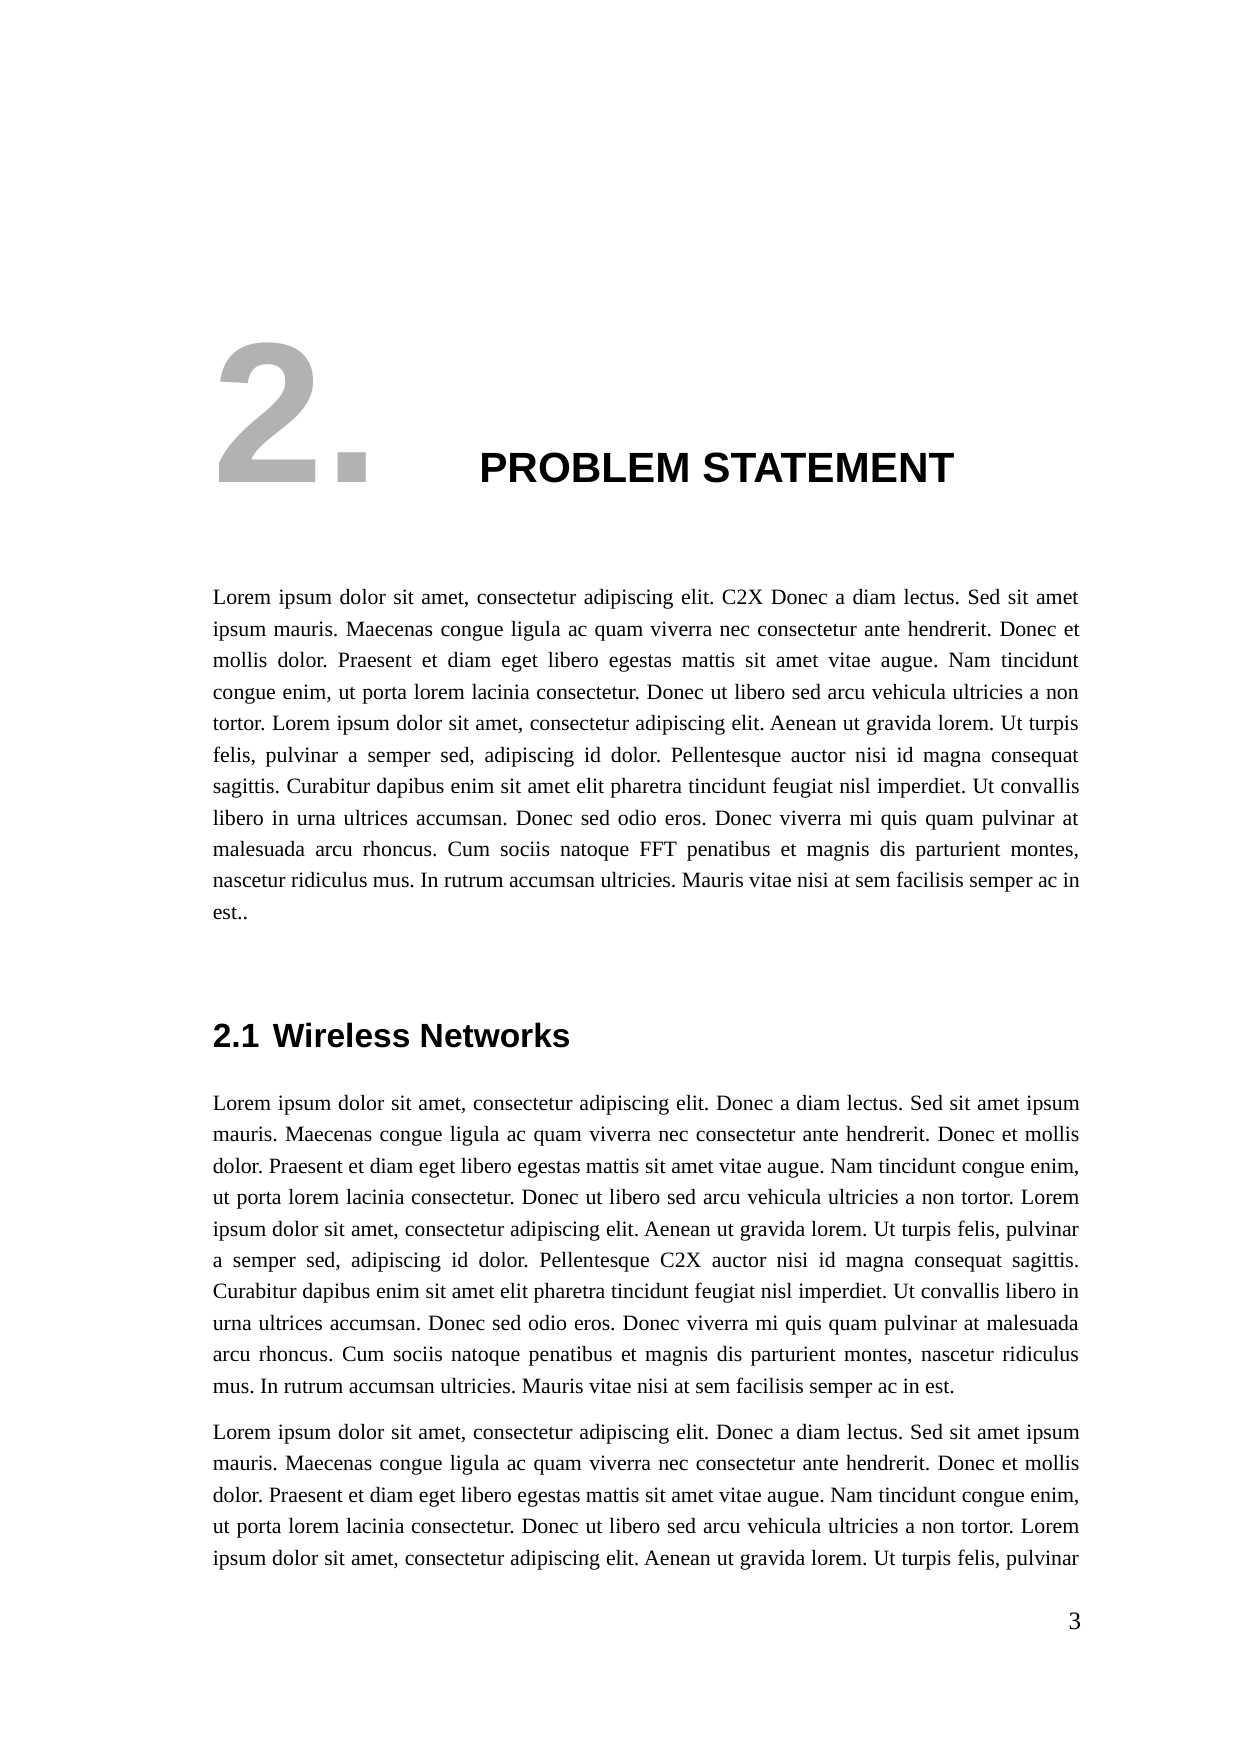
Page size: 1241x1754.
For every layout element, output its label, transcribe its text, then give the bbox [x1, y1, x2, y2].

text Lorem ipsum dolor sit amet, consectetur adipiscing elit. Donec a diam lectus. Sed sit amet ipsum mauris. Maecenas congue ligula ac quam viverra nec consectetur ante hendrerit. Donec et mollis dolor. Praesent et diam eget libero egestas mattis sit amet vitae augue. Nam tincidunt congue enim, ut porta lorem lacinia consectetur. Donec ut libero sed arcu vehicula ultricies a non tortor. Lorem ipsum dolor sit amet, consectetur adipiscing elit. Aenean ut gravida lorem. Ut turpis felis, pulvinar [213, 1419, 1081, 1570]
text Lorem ipsum dolor sit amet, consectetur adipiscing elit. C2X Donec a diam lectus. Sed sit amet ipsum mauris. Maecenas congue ligula ac quam viverra nec consectetur ante hendrerit. Donec et mollis dolor. Praesent et diam eget libero egestas mattis sit amet vitae augue. Nam tincidunt congue enim, ut porta lorem lacinia consectetur. Donec ut libero sed arcu vehicula ultricies a non tortor. Lorem ipsum dolor sit amet, consectetur adipiscing elit. Aenean ut gravida lorem. Ut turpis felis, pulvinar a semper sed, adipiscing id dolor. Pellentesque auctor nisi id magna consequat sagittis. Curabitur dapibus enim sit amet elit pharetra tincidunt feugiat nisl imperdiet. Ut convallis libero in urna ultrices accumsan. Donec sed odio eros. Donec viverra mi quis quam pulvinar at malesuada arcu rhoncus. Cum sociis natoque FFT penatibus et magnis dis parturient montes, nascetur ridiculus mus. In rutrum accumsan ultricies. Mauris vitae nisi at sem facilisis semper ac in est.. [213, 584, 1081, 924]
subtitle Wireless Networks [213, 1016, 1081, 1054]
subtitle Problem Statement [213, 295, 1081, 525]
text Lorem ipsum dolor sit amet, consectetur adipiscing elit. Donec a diam lectus. Sed sit amet ipsum mauris. Maecenas congue ligula ac quam viverra nec consectetur ante hendrerit. Donec et mollis dolor. Praesent et diam eget libero egestas mattis sit amet vitae augue. Nam tincidunt congue enim, ut porta lorem lacinia consectetur. Donec ut libero sed arcu vehicula ultricies a non tortor. Lorem ipsum dolor sit amet, consectetur adipiscing elit. Aenean ut gravida lorem. Ut turpis felis, pulvinar a semper sed, adipiscing id dolor. Pellentesque C2X auctor nisi id magna consequat sagittis. Curabitur dapibus enim sit amet elit pharetra tincidunt feugiat nisl imperdiet. Ut convallis libero in urna ultrices accumsan. Donec sed odio eros. Donec viverra mi quis quam pulvinar at malesuada arcu rhoncus. Cum sociis natoque penatibus et magnis dis parturient montes, nascetur ridiculus mus. In rutrum accumsan ultricies. Mauris vitae nisi at sem facilisis semper ac in est. [213, 1090, 1081, 1398]
